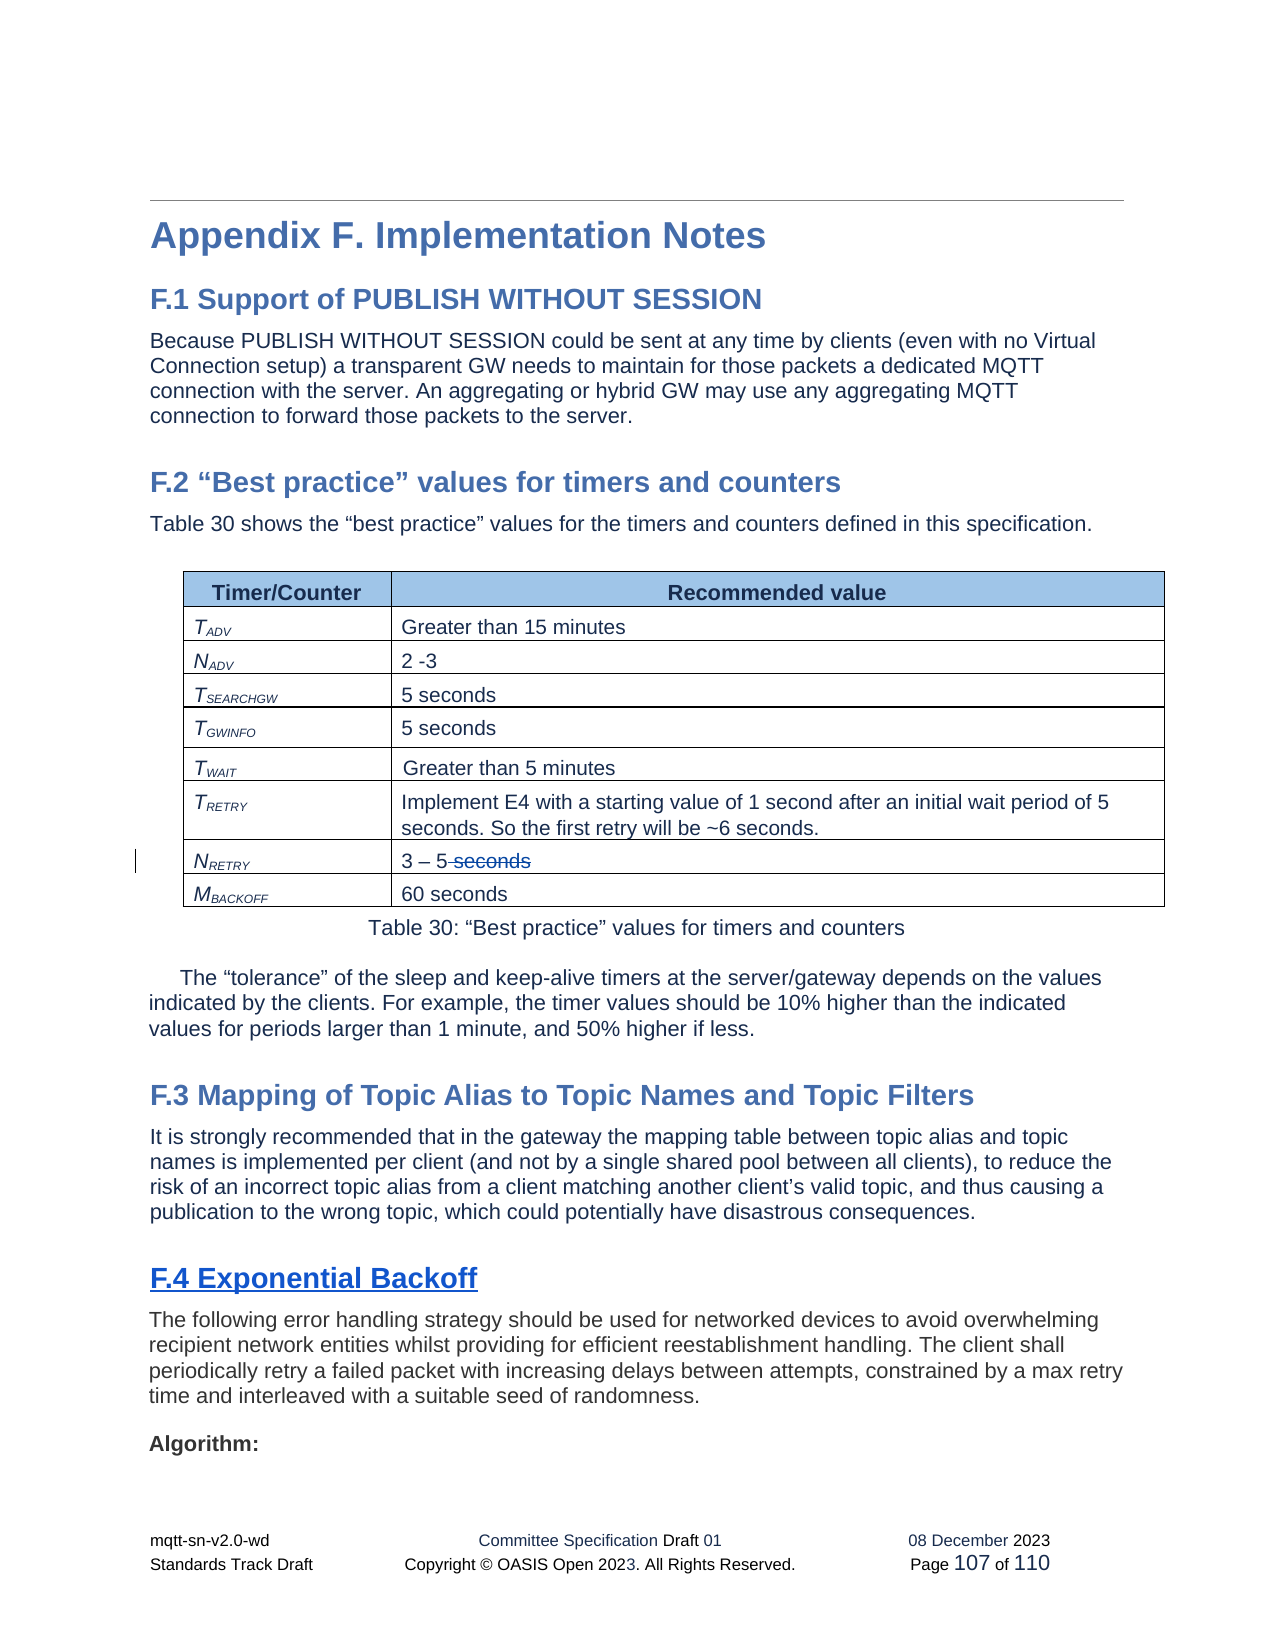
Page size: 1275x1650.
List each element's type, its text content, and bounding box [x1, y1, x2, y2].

table_cell 2 -3 [392, 641, 1164, 673]
table_cell 3 – 5 [392, 840, 1164, 873]
table_cell NADV [184, 641, 391, 673]
table_header Timer/Counter [184, 572, 391, 606]
text It is strongly recommended that in the gateway the mapping table between topic alias and topic names is implemented per client (and not by a single shared pool between all clients), to reduce the risk of an incorrect topic alias from a client matching another client’s valid topic, and thus causing a publication to the wrong topic, which could potentially have disastrous consequences. [149, 1123, 1124, 1224]
subtitle F.4 Exponential Backoff [150, 1261, 1124, 1294]
table_cell TGWINFO [184, 708, 391, 747]
table_cell Greater than 15 minutes [392, 607, 1164, 640]
table_cell Greater than 5 minutes [392, 748, 1164, 780]
text Table 30: “Best practice” values for timers and counters [148, 915, 1124, 941]
table_cell 60 seconds [392, 874, 1164, 906]
text The “tolerance” of the sleep and keep-alive timers at the server/gateway depends on the values indicated by the clients. For example, the timer values should be 10% higher than the indicated values for periods larger than 1 minute, and 50% higher if less. [148, 965, 1124, 1041]
table_cell 5 seconds [392, 674, 1164, 706]
text Table 30 shows the “best practice” values for the timers and counters defined in this specification. [149, 511, 1124, 536]
table_cell TSEARCHGW [184, 674, 391, 706]
table_header Recommended value [392, 572, 1164, 606]
table_cell 5 seconds [392, 708, 1164, 747]
table_cell Implement E4 with a starting value of 1 second after an initial wait period of 5 seconds. So the first retry will be ~6 seconds. [392, 781, 1164, 839]
table_cell TRETRY [184, 781, 391, 839]
text The following error handling strategy should be used for networked devices to avoid overwhelming recipient network entities whilst providing for efficient reestablishment handling. The client shall periodically retry a failed packet with increasing delays between attempts, constrained by a max retry time and interleaved with a suitable seed of randomness. [148, 1307, 1124, 1408]
subtitle F.3 Mapping of Topic Alias to Topic Names and Topic Filters [150, 1077, 1124, 1111]
table_cell TWAIT [184, 748, 391, 780]
table_cell NRETRY [184, 840, 391, 873]
subtitle Appendix F. Implementation Notes [150, 201, 1124, 257]
table_cell MBACKOFF [184, 874, 391, 906]
table_cell TADV [184, 607, 391, 640]
text Algorithm: [148, 1430, 1124, 1456]
text Because PUBLISH WITHOUT SESSION could be sent at any time by clients (even with no Virtual Connection setup) a transparent GW needs to maintain for those packets a dedicated MQTT connection with the server. An aggregating or hybrid GW may use any aggregating MQTT connection to forward those packets to the server. [149, 328, 1124, 428]
subtitle F.1 Support of PUBLISH WITHOUT SESSION [150, 282, 1124, 315]
subtitle F.2 “Best practice” values for timers and counters [150, 465, 1124, 499]
